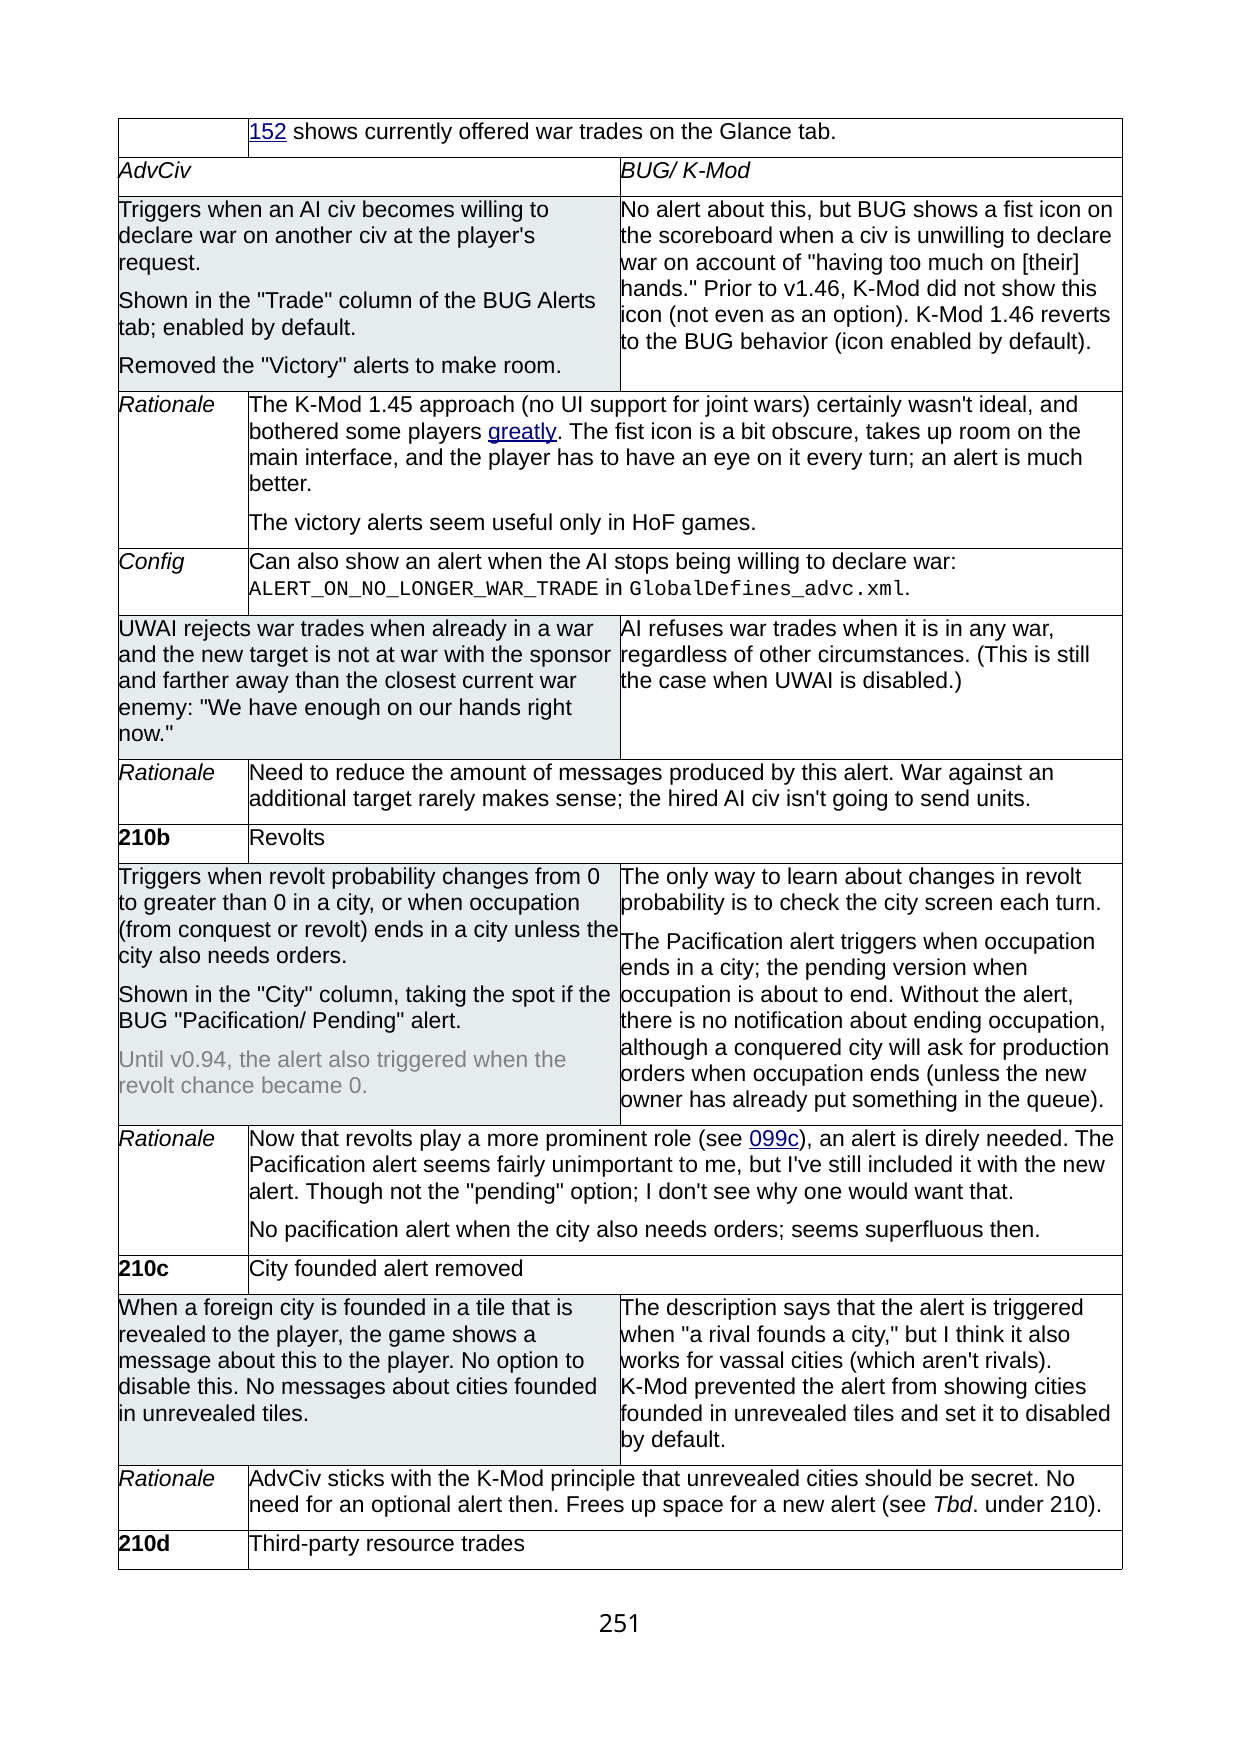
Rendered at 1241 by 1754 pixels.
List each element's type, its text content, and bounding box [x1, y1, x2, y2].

table_cell AdvCiv [119, 158, 620, 196]
table_cell The only way to learn about changes in revolt probability is to check the city screen each turn. The Pacification alert triggers when occupation ends in a city; the pending version when occupation is about to end. Without the alert, there is no notification about ending occupation, although a conquered city will ask for production orders when occupation ends (unless the new owner has already put something in the queue). [621, 864, 1122, 1125]
table_cell Triggers when revolt probability changes from 0 to greater than 0 in a city, or when occupation (from conquest or revolt) ends in a city unless the city also needs orders. Shown in the "City" column, taking the spot if the BUG "Pacification/ Pending" alert. Until v0.94, the alert also triggered when the revolt chance became 0. [119, 864, 620, 1125]
table_cell 210b [119, 825, 248, 863]
table_cell [119, 119, 248, 157]
table_cell No alert about this, but BUG shows a fist icon on the scoreboard when a civ is unwilling to declare war on account of "having too much on [their] hands." Prior to v1.46, K-Mod did not show this icon (not even as an option). K-Mod 1.46 reverts to the BUG behavior (icon enabled by default). [621, 197, 1122, 391]
table_cell The description says that the alert is triggered when "a rival founds a city," but I think it also works for vassal cities (which aren't rivals). K-Mod prevented the alert from showing cities founded in unrevealed tiles and set it to disabled by default. [621, 1295, 1122, 1465]
table_cell UWAI rejects war trades when already in a war and the new target is not at war with the sponsor and farther away than the closest current war enemy: "We have enough on our hands right now." [119, 616, 620, 759]
table_cell City founded alert removed [249, 1256, 1122, 1294]
table_cell When a foreign city is founded in a tile that is revealed to the player, the game shows a message about this to the player. No option to disable this. No messages about cities founded in unrevealed tiles. [119, 1295, 620, 1465]
table_cell 210d [119, 1531, 248, 1569]
table_cell Rationale [119, 1466, 248, 1530]
table_cell 210c [119, 1256, 248, 1294]
table_cell Rationale [119, 760, 248, 824]
table_cell AI refuses war trades when it is in any war, regardless of other circumstances. (This is still the case when UWAI is disabled.) [621, 616, 1122, 759]
table_cell 152 shows currently offered war trades on the Glance tab. [249, 119, 1122, 157]
table_cell Need to reduce the amount of messages produced by this alert. War against an additional target rarely makes sense; the hired AI civ isn't going to send units. [249, 760, 1122, 824]
table_cell Third-party resource trades [249, 1531, 1122, 1569]
table_cell AdvCiv sticks with the K-Mod principle that unrevealed cities should be secret. No need for an optional alert then. Frees up space for a new alert (see Tbd. under 210). [249, 1466, 1122, 1530]
table_cell Rationale [119, 392, 248, 548]
table_cell Triggers when an AI civ becomes willing to declare war on another civ at the player's request. Shown in the "Trade" column of the BUG Alerts tab; enabled by default. Removed the "Victory" alerts to make room. [119, 197, 620, 391]
table_cell The K-Mod 1.45 approach (no UI support for joint wars) certainly wasn't ideal, and bothered some players greatly. The fist icon is a bit obscure, takes up room on the main interface, and the player has to have an eye on it every turn; an alert is much better. The victory alerts seem useful only in HoF games. [249, 392, 1122, 548]
table_cell Can also show an alert when the AI stops being willing to declare war: ALERT_ON_NO_LONGER_WAR_TRADE in GlobalDefines_advc.xml. [249, 549, 1122, 614]
table_cell BUG/ K-Mod [621, 158, 1122, 196]
table_cell Config [119, 549, 248, 614]
table_cell Now that revolts play a more prominent role (see 099c), an alert is direly needed. The Pacification alert seems fairly unimportant to me, but I've still included it with the new alert. Though not the "pending" option; I don't see why one would want that. No pacification alert when the city also needs orders; seems superfluous then. [249, 1126, 1122, 1255]
table_cell Rationale [119, 1126, 248, 1255]
table_cell Revolts [249, 825, 1122, 863]
